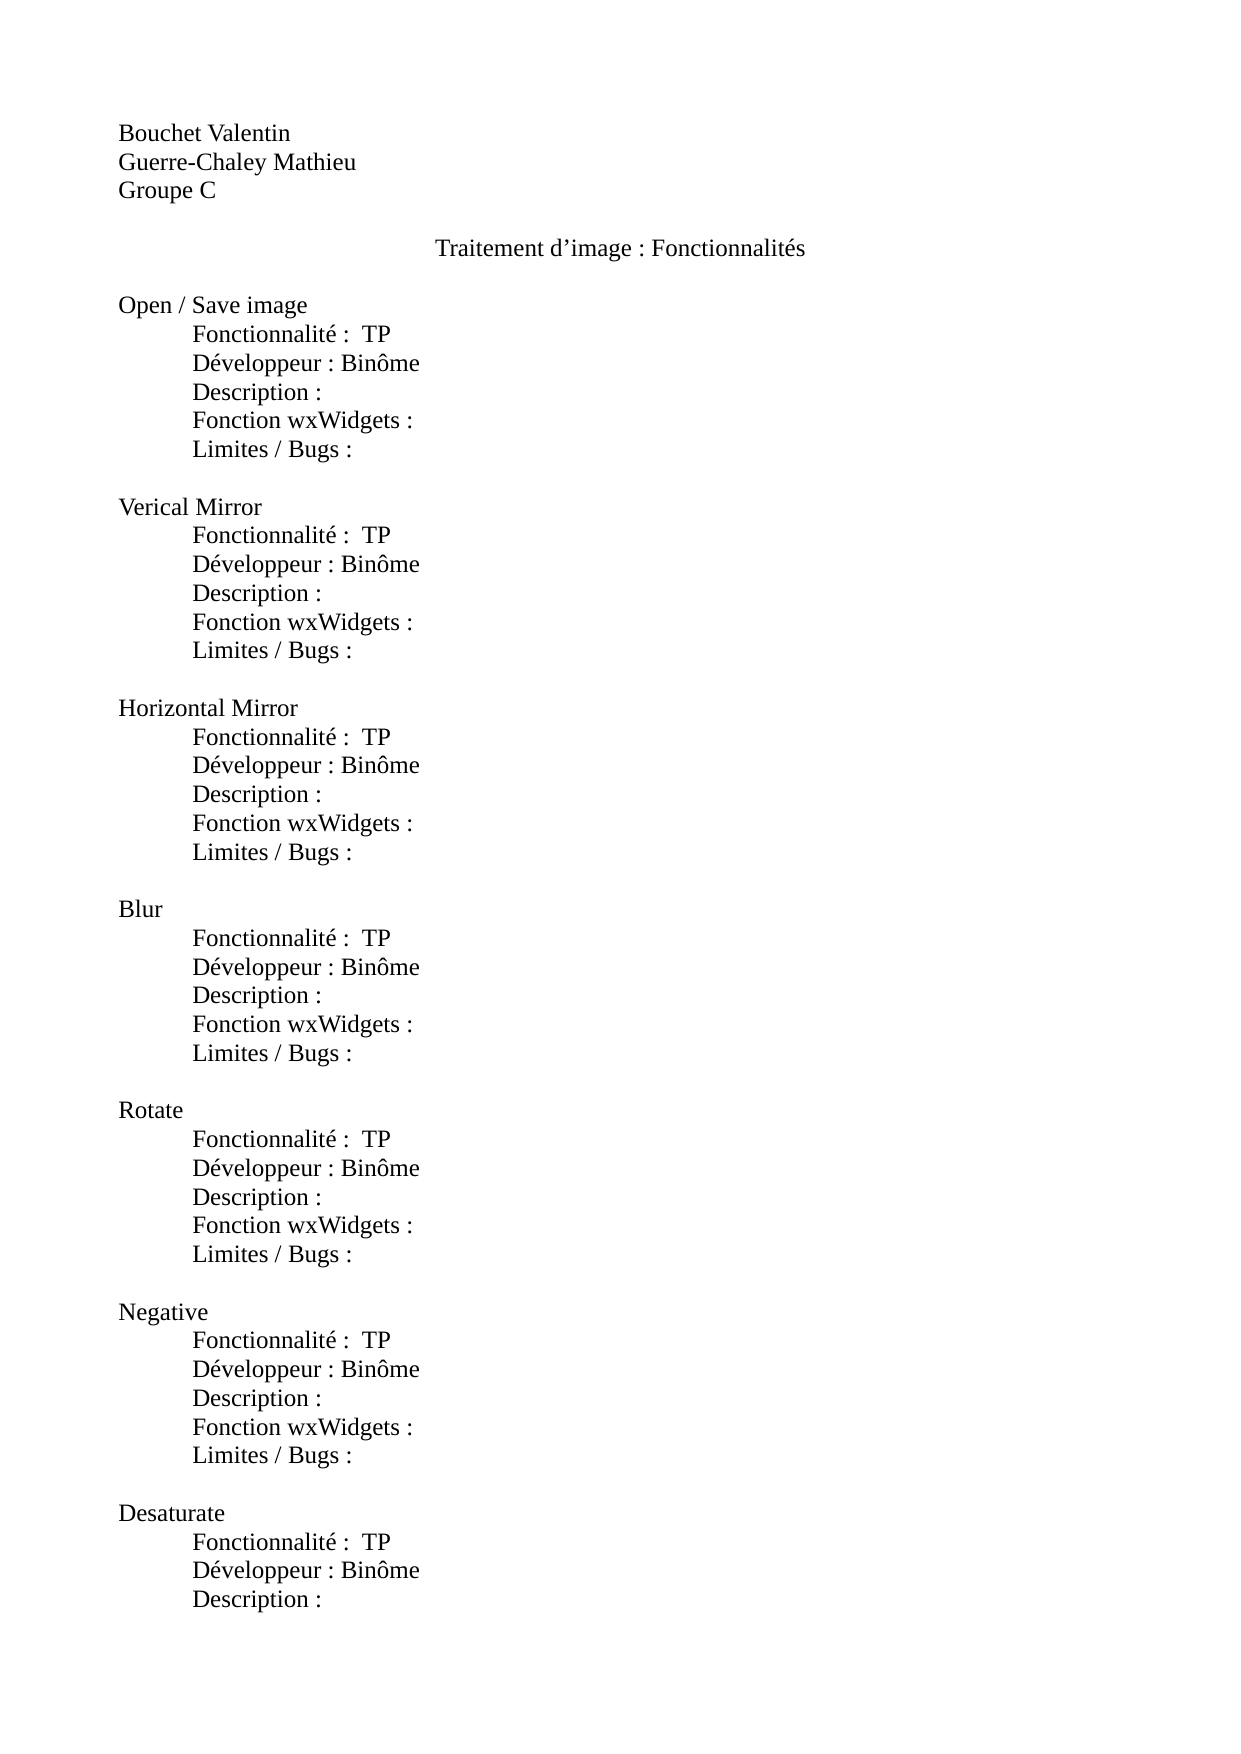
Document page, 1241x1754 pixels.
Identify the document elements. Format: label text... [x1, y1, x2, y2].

text Fonctionnalité : TP [118, 1326, 1122, 1354]
text Description : [118, 1584, 1122, 1613]
text Description : [118, 779, 1122, 808]
text Développeur : Binôme [118, 1556, 1122, 1584]
text Développeur : Binôme [118, 348, 1122, 377]
text Développeur : Binôme [118, 1354, 1122, 1383]
text Fonctionnalité : TP [118, 319, 1122, 348]
text Fonctionnalité : TP [118, 1527, 1122, 1556]
text Negative [118, 1297, 1122, 1326]
text Fonctionnalité : TP [118, 521, 1122, 549]
text Fonctionnalité : TP [118, 1124, 1122, 1153]
text Verical Mirror [118, 492, 1122, 521]
text Fonctionnalité : TP [118, 923, 1122, 952]
text Limites / Bugs : [118, 837, 1122, 866]
text Desaturate [118, 1498, 1122, 1527]
text Fonction wxWidgets : [118, 1211, 1122, 1239]
text Fonction wxWidgets : [118, 406, 1122, 434]
text Développeur : Binôme [118, 952, 1122, 981]
text Rotate [118, 1096, 1122, 1124]
text Description : [118, 981, 1122, 1009]
text Description : [118, 377, 1122, 406]
text Fonction wxWidgets : [118, 607, 1122, 636]
text Limites / Bugs : [118, 1239, 1122, 1268]
text Groupe C [118, 176, 1122, 204]
text Horizontal Mirror [118, 693, 1122, 722]
text Fonction wxWidgets : [118, 1009, 1122, 1038]
text Limites / Bugs : [118, 636, 1122, 664]
text Fonctionnalité : TP [118, 722, 1122, 751]
text Développeur : Binôme [118, 751, 1122, 779]
text Guerre-Chaley Mathieu [118, 147, 1122, 176]
text Limites / Bugs : [118, 1441, 1122, 1469]
text Limites / Bugs : [118, 434, 1122, 463]
text Limites / Bugs : [118, 1038, 1122, 1067]
text Description : [118, 1182, 1122, 1211]
text Description : [118, 578, 1122, 607]
text Développeur : Binôme [118, 549, 1122, 578]
text Description : [118, 1383, 1122, 1412]
text Bouchet Valentin [118, 118, 1122, 147]
text Traitement d’image : Fonctionnalités [118, 233, 1122, 262]
text Développeur : Binôme [118, 1153, 1122, 1182]
text Open / Save image [118, 291, 1122, 319]
text Blur [118, 894, 1122, 923]
text Fonction wxWidgets : [118, 808, 1122, 837]
text Fonction wxWidgets : [118, 1412, 1122, 1441]
